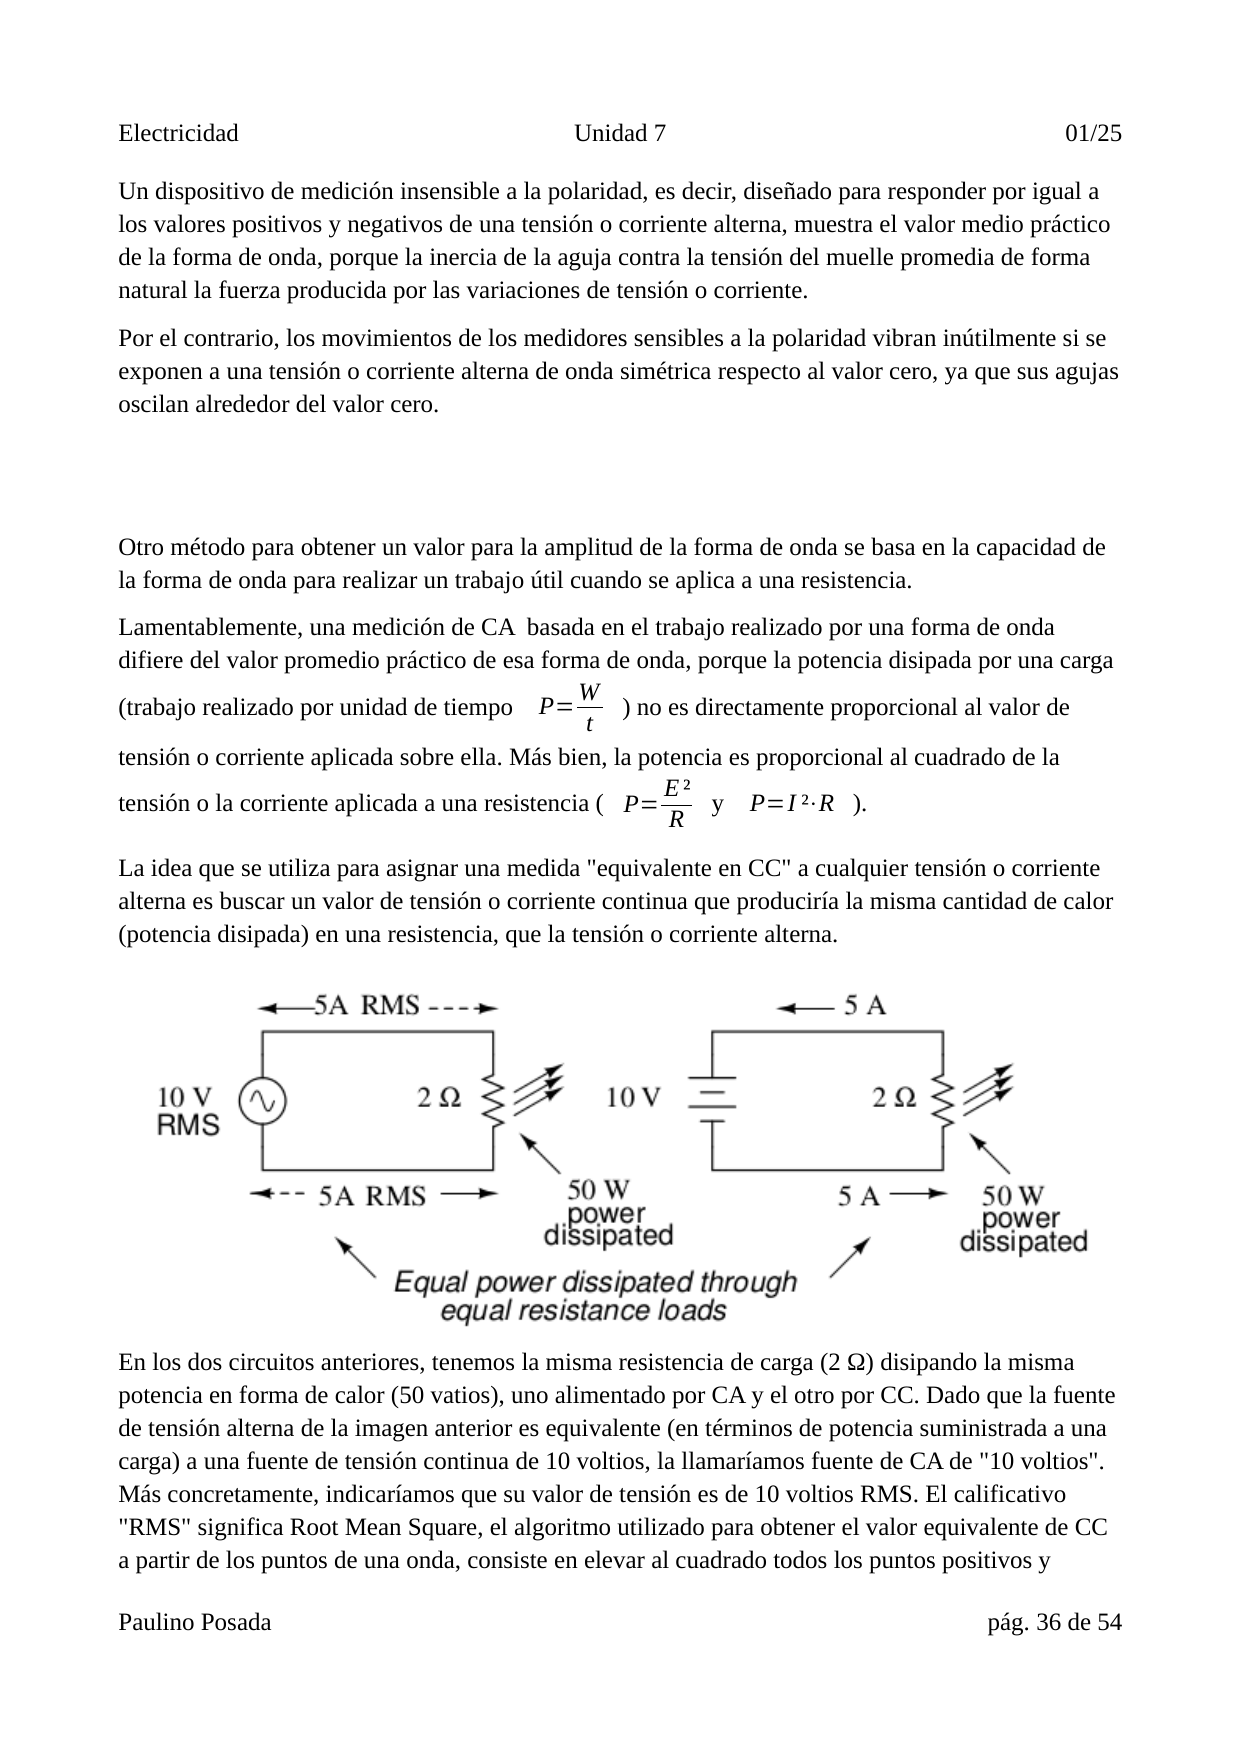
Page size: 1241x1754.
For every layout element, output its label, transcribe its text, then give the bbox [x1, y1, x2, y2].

text Por el contrario, los movimientos de los medidores sensibles a la polaridad vibran inútilmente si se exponen a una tensión o corriente alterna de onda simétrica respecto al valor cero, ya que sus agujas oscilan alrededor del valor cero. [118, 323, 1122, 418]
text Un dispositivo de medición insensible a la polaridad, es decir, diseñado para responder por igual a los valores positivos y negativos de una tensión o corriente alterna, muestra el valor medio práctico de la forma de onda, porque la inercia de la aguja contra la tensión del muelle promedia de forma natural la fuerza producida por las variaciones de tensión o corriente. [118, 176, 1122, 304]
text Otro método para obtener un valor para la amplitud de la forma de onda se basa en la capacidad de la forma de onda para realizar un trabajo útil cuando se aplica a una resistencia. [118, 532, 1122, 594]
picture [139, 966, 1101, 1342]
text La idea que se utiliza para asignar una medida "equivalente en CC" a cualquier tensión o corriente alterna es buscar un valor de tensión o corriente continua que produciría la misma cantidad de calor (potencia disipada) en una resistencia, que la tensión o corriente alterna. [118, 853, 1122, 948]
text Lamentablemente, una medición de CA basada en el trabajo realizado por una forma de onda difiere del valor promedio práctico de esa forma de onda, porque la potencia disipada por una carga (trabajo realizado por unidad de tiempo ) no es directamente proporcional al valor de tensión o corriente aplicada sobre ella. Más bien, la potencia es proporcional al cuadrado de la tensión o la corriente aplicada a una resistencia (y ). [118, 612, 1122, 834]
text En los dos circuitos anteriores, tenemos la misma resistencia de carga (2 Ω) disipando la misma potencia en forma de calor (50 vatios), uno alimentado por CA y el otro por CC. Dado que la fuente de tensión alterna de la imagen anterior es equivalente (en términos de potencia suministrada a una carga) a una fuente de tensión continua de 10 voltios, la llamaríamos fuente de CA de "10 voltios". Más concretamente, indicaríamos que su valor de tensión es de 10 voltios RMS. El calificativo "RMS" significa Root Mean Square, el algoritmo utilizado para obtener el valor equivalente de CC a partir de los puntos de una onda, consiste en elevar al cuadrado todos los puntos positivos y [118, 1347, 1122, 1574]
